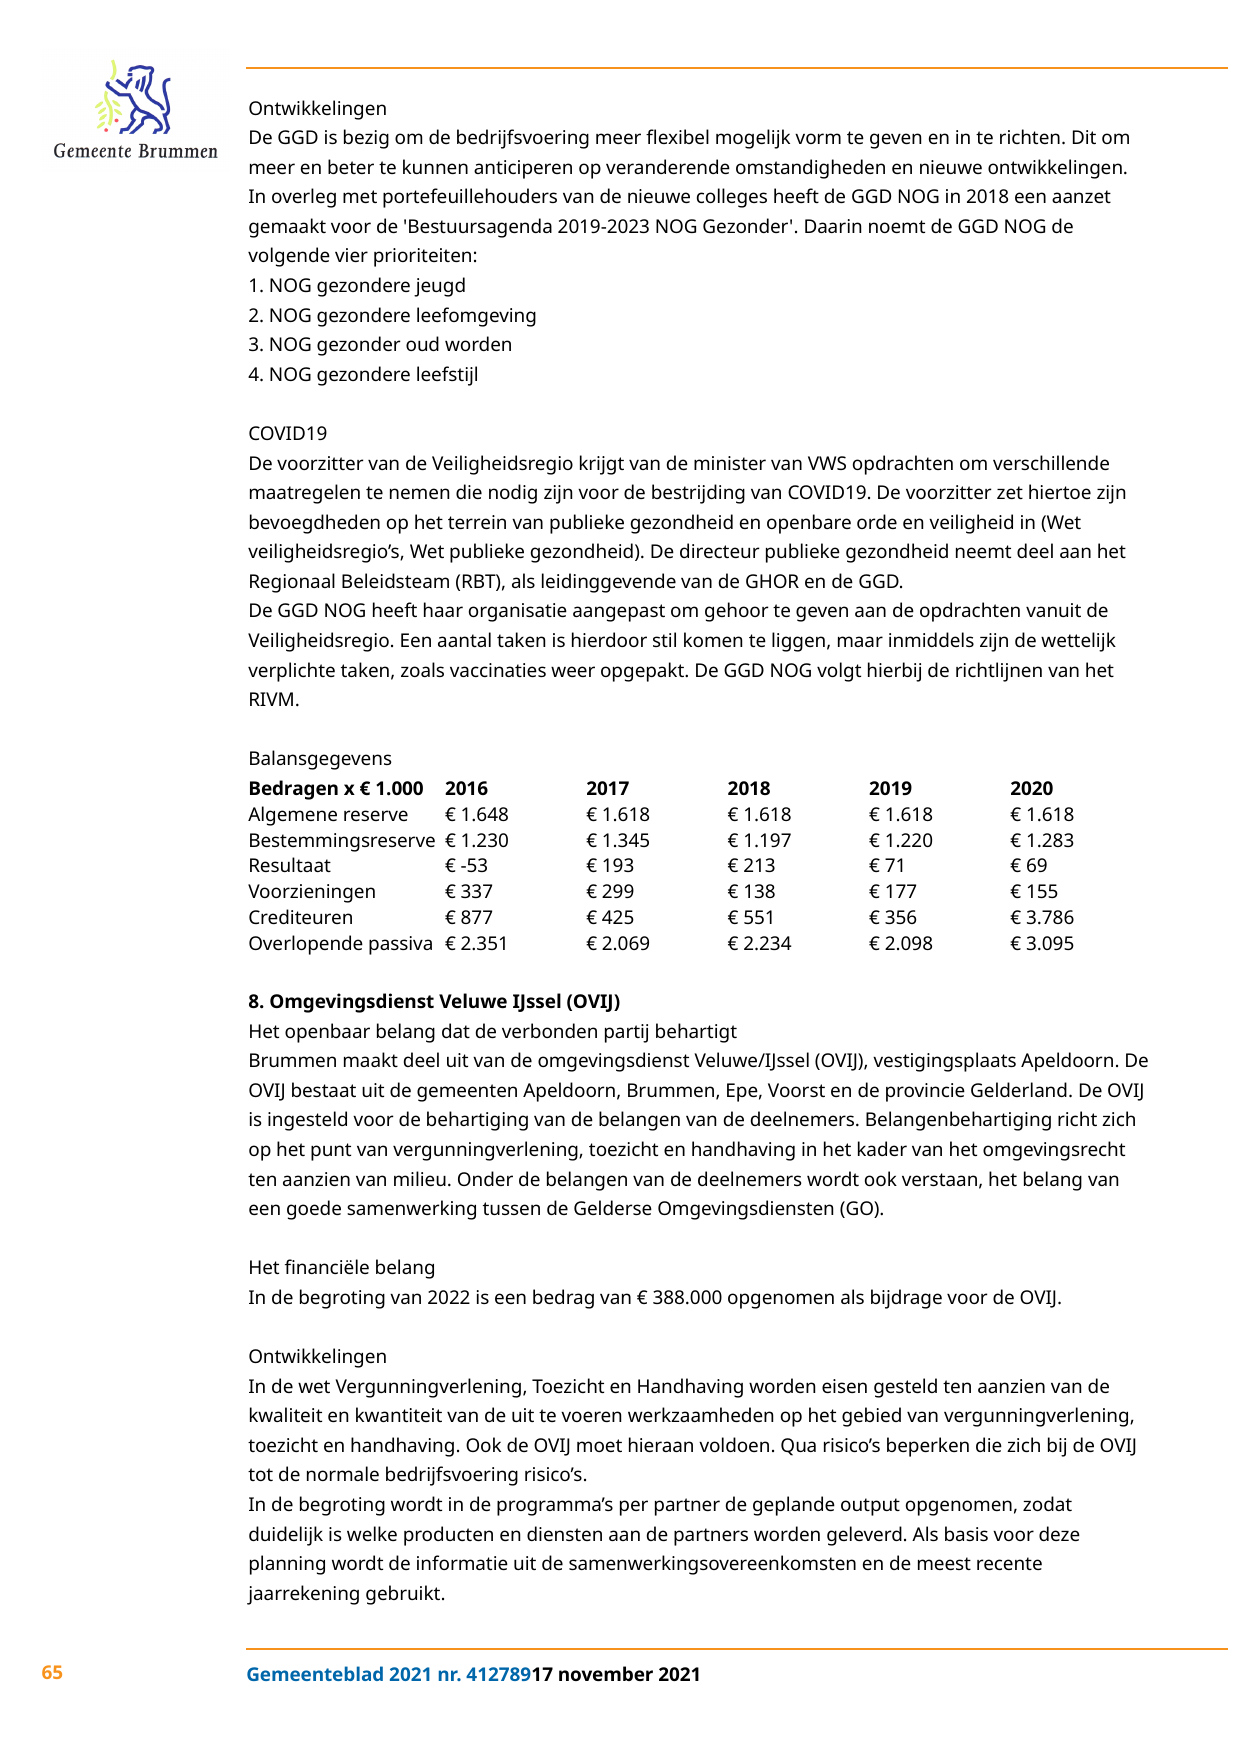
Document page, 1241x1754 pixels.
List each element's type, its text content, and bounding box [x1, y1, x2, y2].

table_cell € 551 [728, 904, 869, 930]
table_cell € 2.069 [586, 930, 727, 955]
table_cell € 356 [869, 904, 1010, 930]
text Ontwikkelingen [248, 1343, 1152, 1369]
text toezicht en handhaving. Ook de OVIJ moet hieraan voldoen. Qua risico’s beperken die zich bij de OVIJ tot de normale bedrijfsvoering risico’s. [248, 1432, 1152, 1487]
table_header 2019 [869, 775, 1010, 801]
text Het financiële belang [248, 1254, 1152, 1280]
table_cell Crediteuren [248, 904, 445, 930]
text De GGD NOG heeft haar organisatie aangepast om gehoor te geven aan de opdrachten vanuit de Veiligheidsregio. Een aantal taken is hierdoor stil komen te liggen, maar inmiddels zijn de wettelijk verplichte taken, zoals vaccinaties weer opgepakt. De GGD NOG volgt hierbij de richtlijnen van het RIVM. [248, 598, 1152, 712]
table_header 2017 [586, 775, 727, 801]
picture [41, 47, 231, 172]
text De GGD is bezig om de bedrijfsvoering meer flexibel mogelijk vorm te geven en in te richten. Dit om meer en beter te kunnen anticiperen op veranderende omstandigheden en nieuwe ontwikkelingen. [248, 124, 1152, 180]
table_cell € 425 [586, 904, 727, 930]
text Balansgegevens [248, 746, 1152, 771]
table_cell Resultaat [248, 853, 445, 878]
table_header Bedragen x € 1.000 [248, 775, 445, 801]
table_cell € 1.648 [445, 801, 586, 827]
table_cell € -53 [445, 853, 586, 878]
text 1. NOG gezondere jeugd [248, 272, 1152, 298]
table_cell € 177 [869, 878, 1010, 904]
table_cell € 1.618 [1010, 801, 1152, 827]
table_cell € 1.618 [869, 801, 1010, 827]
text In de wet Vergunningverlening, Toezicht en Handhaving worden eisen gesteld ten aanzien van de [248, 1373, 1152, 1398]
table_cell € 337 [445, 878, 586, 904]
table_header 2016 [445, 775, 586, 801]
text 4. NOG gezondere leefstijl [248, 361, 1152, 387]
table_cell € 1.230 [445, 827, 586, 852]
table_cell Algemene reserve [248, 801, 445, 827]
table_header 2020 [1010, 775, 1152, 801]
text In overleg met portefeuillehouders van de nieuwe colleges heeft de GGD NOG in 2018 een aanzet gemaakt voor de 'Bestuursagenda 2019-2023 NOG Gezonder'. Daarin noemt de GGD NOG de [248, 183, 1152, 239]
text In de begroting van 2022 is een bedrag van € 388.000 opgenomen als bijdrage voor de OVIJ. [248, 1284, 1152, 1310]
table_cell € 2.098 [869, 930, 1010, 955]
table_cell € 1.220 [869, 827, 1010, 852]
table_cell € 71 [869, 853, 1010, 878]
table_cell € 1.618 [728, 801, 869, 827]
table_cell € 2.234 [728, 930, 869, 955]
table_cell € 193 [586, 853, 727, 878]
table_cell € 1.618 [586, 801, 727, 827]
table_cell € 299 [586, 878, 727, 904]
text In de begroting wordt in de programma’s per partner de geplande output opgenomen, zodat duidelijk is welke producten en diensten aan de partners worden geleverd. Als basis voor deze planning wordt de informatie uit de samenwerkingsovereenkomsten en de meest recente jaarrekening gebruikt. [248, 1491, 1152, 1606]
text 8. Omgevingsdienst Veluwe IJssel (OVIJ) [248, 988, 1152, 1014]
table_cell € 3.095 [1010, 930, 1152, 955]
text Brummen maakt deel uit van de omgevingsdienst Veluwe/IJssel (OVIJ), vestigingsplaats Apeldoorn. De OVIJ bestaat uit de gemeenten Apeldoorn, Brummen, Epe, Voorst en de provincie Gelderland. De OVIJ is ingesteld voor de behartiging van de belangen van de deelnemers. Belangenbehartiging richt zich op het punt van vergunningverlening, toezicht en handhaving in het kader van het omgevingsrecht ten aanzien van milieu. Onder de belangen van de deelnemers wordt ook verstaan, het belang van een goede samenwerking tussen de Gelderse Omgevingsdiensten (GO). [248, 1047, 1152, 1221]
text 3. NOG gezonder oud worden [248, 331, 1152, 357]
text 2. NOG gezondere leefomgeving [248, 302, 1152, 328]
table_cell € 69 [1010, 853, 1152, 878]
text kwaliteit en kwantiteit van de uit te voeren werkzaamheden op het gebied van vergunningverlening, [248, 1402, 1152, 1428]
table_cell € 1.197 [728, 827, 869, 852]
table_cell Bestemmingsreserve [248, 827, 445, 852]
table_cell Overlopende passiva [248, 930, 445, 955]
table_cell € 1.345 [586, 827, 727, 852]
table_cell € 155 [1010, 878, 1152, 904]
table_header 2018 [728, 775, 869, 801]
text COVID19 [248, 420, 1152, 446]
text Het openbaar belang dat de verbonden partij behartigt [248, 1018, 1152, 1043]
text Ontwikkelingen [248, 95, 1152, 121]
text volgende vier prioriteiten: [248, 243, 1152, 268]
table_cell € 877 [445, 904, 586, 930]
text De voorzitter van de Veiligheidsregio krijgt van de minister van VWS opdrachten om verschillende maatregelen te nemen die nodig zijn voor de bestrijding van COVID19. De voorzitter zet hiertoe zijn bevoegdheden op het terrein van publieke gezondheid en openbare orde en veiligheid in (Wet veiligheidsregio’s, Wet publieke gezondheid). De directeur publieke gezondheid neemt deel aan het Regionaal Beleidsteam (RBT), als leidinggevende van de GHOR en de GGD. [248, 450, 1152, 594]
table_cell Voorzieningen [248, 878, 445, 904]
table_cell € 2.351 [445, 930, 586, 955]
table_cell € 3.786 [1010, 904, 1152, 930]
table_cell € 1.283 [1010, 827, 1152, 852]
table_cell € 138 [728, 878, 869, 904]
table_cell € 213 [728, 853, 869, 878]
